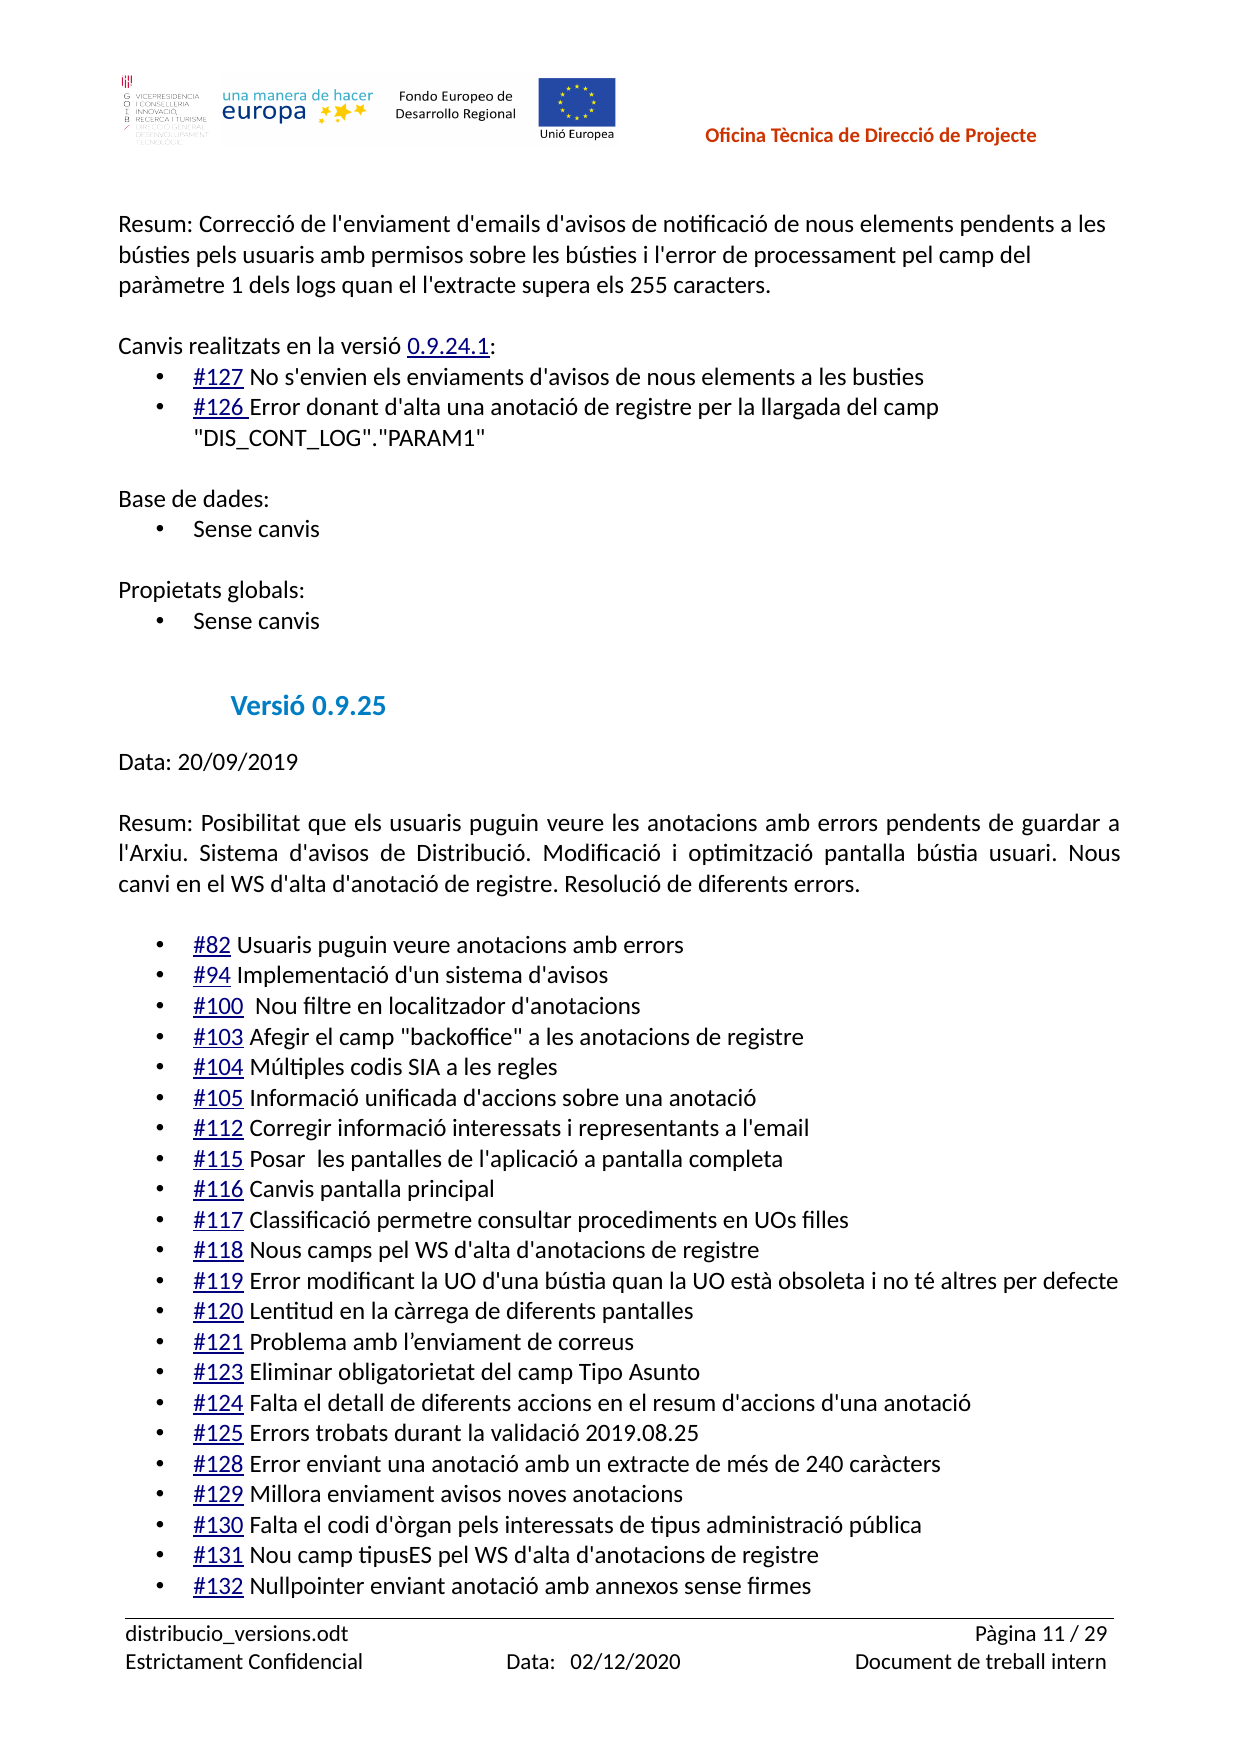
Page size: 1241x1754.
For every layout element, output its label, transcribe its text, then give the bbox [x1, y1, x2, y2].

list #120 Lentitud en la càrrega de diferents pantalles [156, 1295, 1122, 1326]
list #104 Múltiples codis SIA a les regles [156, 1051, 1122, 1082]
list #127 No s'envien els enviaments d'avisos de nous elements a les busties [156, 361, 1122, 391]
list #116 Canvis pantalla principal [156, 1173, 1122, 1204]
list #130 Falta el codi d'òrgan pels interessats de tipus administració pública [156, 1509, 1122, 1539]
text Base de dades: [118, 483, 1122, 513]
list #115 Posar les pantalles de l'aplicació a pantalla completa [156, 1143, 1122, 1173]
list #121 Problema amb l’enviament de correus [156, 1326, 1122, 1356]
list Sense canvis [156, 513, 1122, 544]
picture [118, 73, 213, 147]
list #105 Informació unificada d'accions sobre una anotació [156, 1082, 1122, 1112]
list #112 Corregir informació interessats i representants a l'email [156, 1112, 1122, 1143]
list #125 Errors trobats durant la validació 2019.08.25 [156, 1417, 1122, 1448]
text Resum: Correcció de l'enviament d'emails d'avisos de notificació de nous elements pendents a les bústies pels usuaris amb permisos sobre les bústies i l'error de processament pel camp del paràmetre 1 dels logs quan el l'extracte supera els 255 caracters. [118, 208, 1122, 300]
list #132 Nullpointer enviant anotació amb annexos sense firmes [156, 1570, 1122, 1601]
text Propietats globals: [118, 574, 1122, 605]
list #94 Implementació d'un sistema d'avisos [156, 959, 1122, 990]
list #119 Error modificant la UO d'una bústia quan la UO està obsoleta i no té altres per defecte [156, 1265, 1122, 1295]
list Sense canvis [156, 605, 1122, 636]
list #124 Falta el detall de diferents accions en el resum d'accions d'una anotació [156, 1387, 1122, 1417]
text Resum: Posibilitat que els usuaris puguin veure les anotacions amb errors pendents de guardar a l'Arxiu. Sistema d'avisos de Distribució. Modificació i optimització pantalla bústia usuari. Nous canvi en el WS d'alta d'anotació de registre. Resolució de diferents errors. [118, 807, 1122, 898]
list #82 Usuaris puguin veure anotacions amb errors [156, 929, 1122, 959]
picture [219, 73, 621, 147]
list #131 Nou camp tipusES pel WS d'alta d'anotacions de registre [156, 1539, 1122, 1570]
text Canvis realitzats en la versió 0.9.24.1: [118, 330, 1122, 361]
list #103 Afegir el camp "backoffice" a les anotacions de registre [156, 1021, 1122, 1051]
list #123 Eliminar obligatorietat del camp Tipo Asunto [156, 1356, 1122, 1387]
list #117 Classificació permetre consultar procediments en UOs filles [156, 1204, 1122, 1234]
list #128 Error enviant una anotació amb un extracte de més de 240 caràcters [156, 1448, 1122, 1478]
text Data: 20/09/2019 [118, 746, 1122, 776]
list #118 Nous camps pel WS d'alta d'anotacions de registre [156, 1234, 1122, 1265]
list #129 Millora enviament avisos noves anotacions [156, 1478, 1122, 1509]
list #100 Nou filtre en localitzador d'anotacions [156, 990, 1122, 1021]
list #126 Error donant d'alta una anotació de registre per la llargada del camp "DIS_CONT_LOG"."PARAM1" [156, 391, 1122, 452]
subtitle Versió 0.9.25 [153, 687, 1122, 722]
